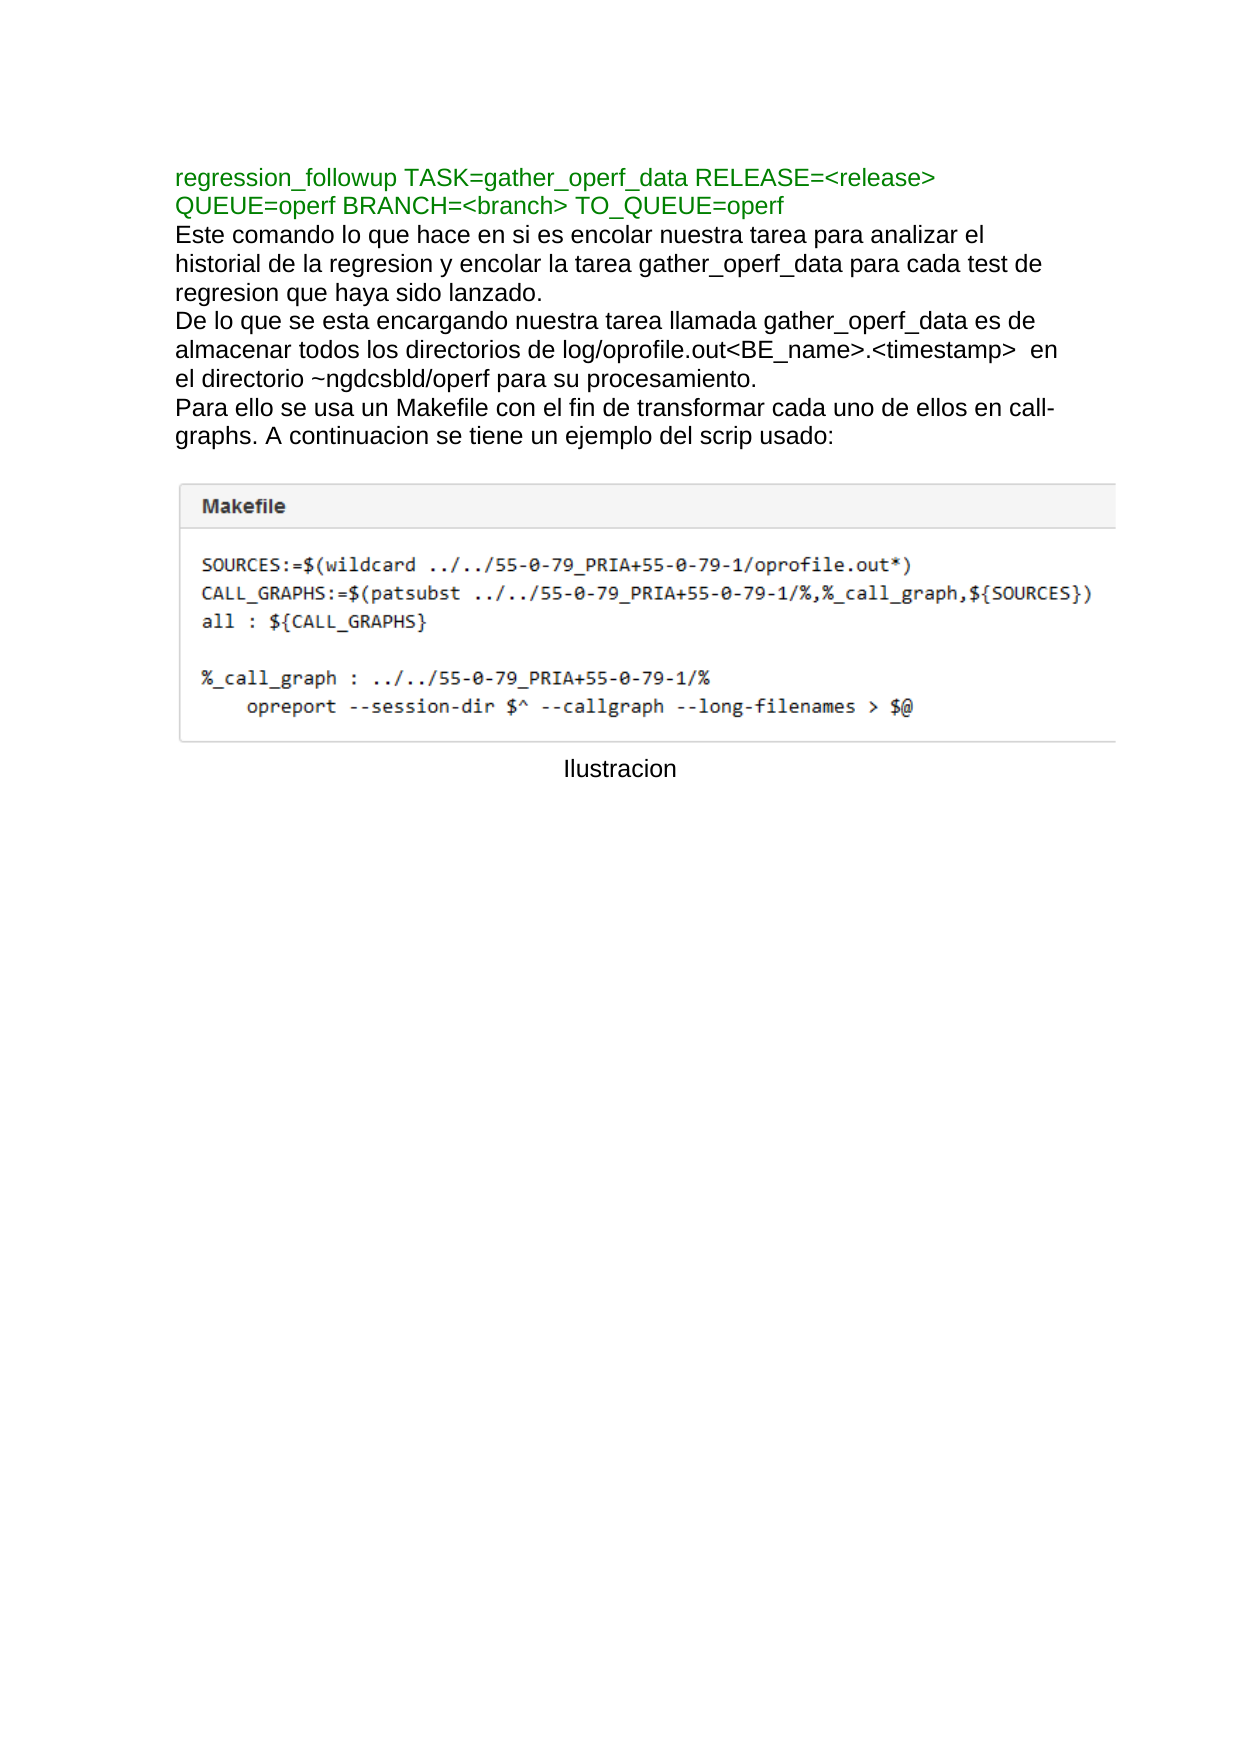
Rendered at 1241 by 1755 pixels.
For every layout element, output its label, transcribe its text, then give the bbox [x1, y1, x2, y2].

text De lo que se esta encargando nuestra tarea llamada gather_operf_data es de almacenar todos los directorios de log/oprofile.out<BE_name>.<timestamp> en el directorio ~ngdcsbld/operf para su procesamiento. [175, 306, 1065, 392]
text Para ello se usa un Makefile con el fin de transformar cada uno de ellos en call-graphs. A continuacion se tiene un ejemplo del scrip usado: [175, 392, 1065, 450]
text Este comando lo que hace en si es encolar nuestra tarea para analizar el historial de la regresion y encolar la tarea gather_operf_data para cada test de regresion que haya sido lanzado. [175, 220, 1065, 306]
picture [175, 478, 1116, 754]
text regression_followup TASK=gather_operf_data RELEASE=<release> QUEUE=operf BRANCH=<branch> TO_QUEUE=operf [175, 162, 1065, 220]
text Ilustracion [175, 754, 1065, 782]
